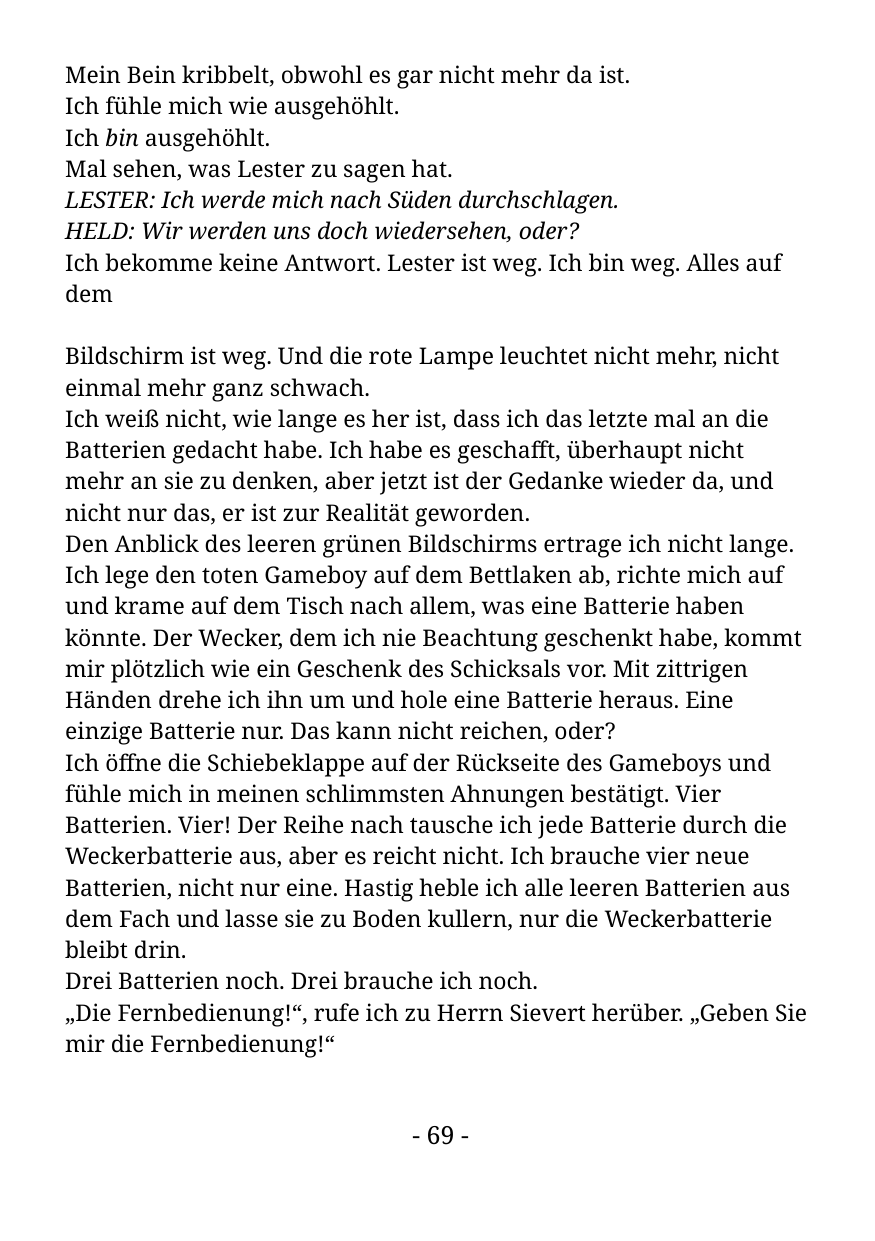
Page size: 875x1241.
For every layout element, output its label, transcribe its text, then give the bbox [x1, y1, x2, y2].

text Bildschirm ist weg. Und die rote Lampe leuchtet nicht mehr, nicht einmal mehr ganz schwach. Ich weiß nicht, wie lange es her ist, dass ich das letzte mal an die Batterien gedacht habe. Ich habe es geschafft, überhaupt nicht mehr an sie zu denken, aber jetzt ist der Gedanke wieder da, und nicht nur das, er ist zur Realität geworden. Den Anblick des leeren grünen Bildschirms ertrage ich nicht lange. Ich lege den toten Gameboy auf dem Bettlaken ab, richte mich auf und krame auf dem Tisch nach allem, was eine Batterie haben könnte. Der Wecker, dem ich nie Beachtung geschenkt habe, kommt mir plötzlich wie ein Geschenk des Schicksals vor. Mit zittrigen Händen drehe ich ihn um und hole eine Batterie heraus. Eine einzige Batterie nur. Das kann nicht reichen, oder? Ich öffne die Schiebeklappe auf der Rückseite des Gameboys und fühle mich in meinen schlimmsten Ahnungen bestätigt. Vier Batterien. Vier! Der Reihe nach tausche ich jede Batterie durch die Weckerbatterie aus, aber es reicht nicht. Ich brauche vier neue Batterien, nicht nur eine. Hastig heble ich alle leeren Batterien aus dem Fach und lasse sie zu Boden kullern, nur die Weckerbatterie bleibt drin. Drei Batterien noch. Drei brauche ich noch. „Die Fernbedienung!“, rufe ich zu Herrn Sievert herüber. „Geben Sie mir die Fernbedienung!“ [65, 340, 809, 1059]
text Mein Bein kribbelt, obwohl es gar nicht mehr da ist. Ich fühle mich wie ausgehöhlt. Ich bin ausgehöhlt. Mal sehen, was Lester zu sagen hat. LESTER: Ich werde mich nach Süden durchschlagen. HELD: Wir werden uns doch wiedersehen, oder? Ich bekomme keine Antwort. Lester ist weg. Ich bin weg. Alles auf dem [65, 59, 809, 309]
